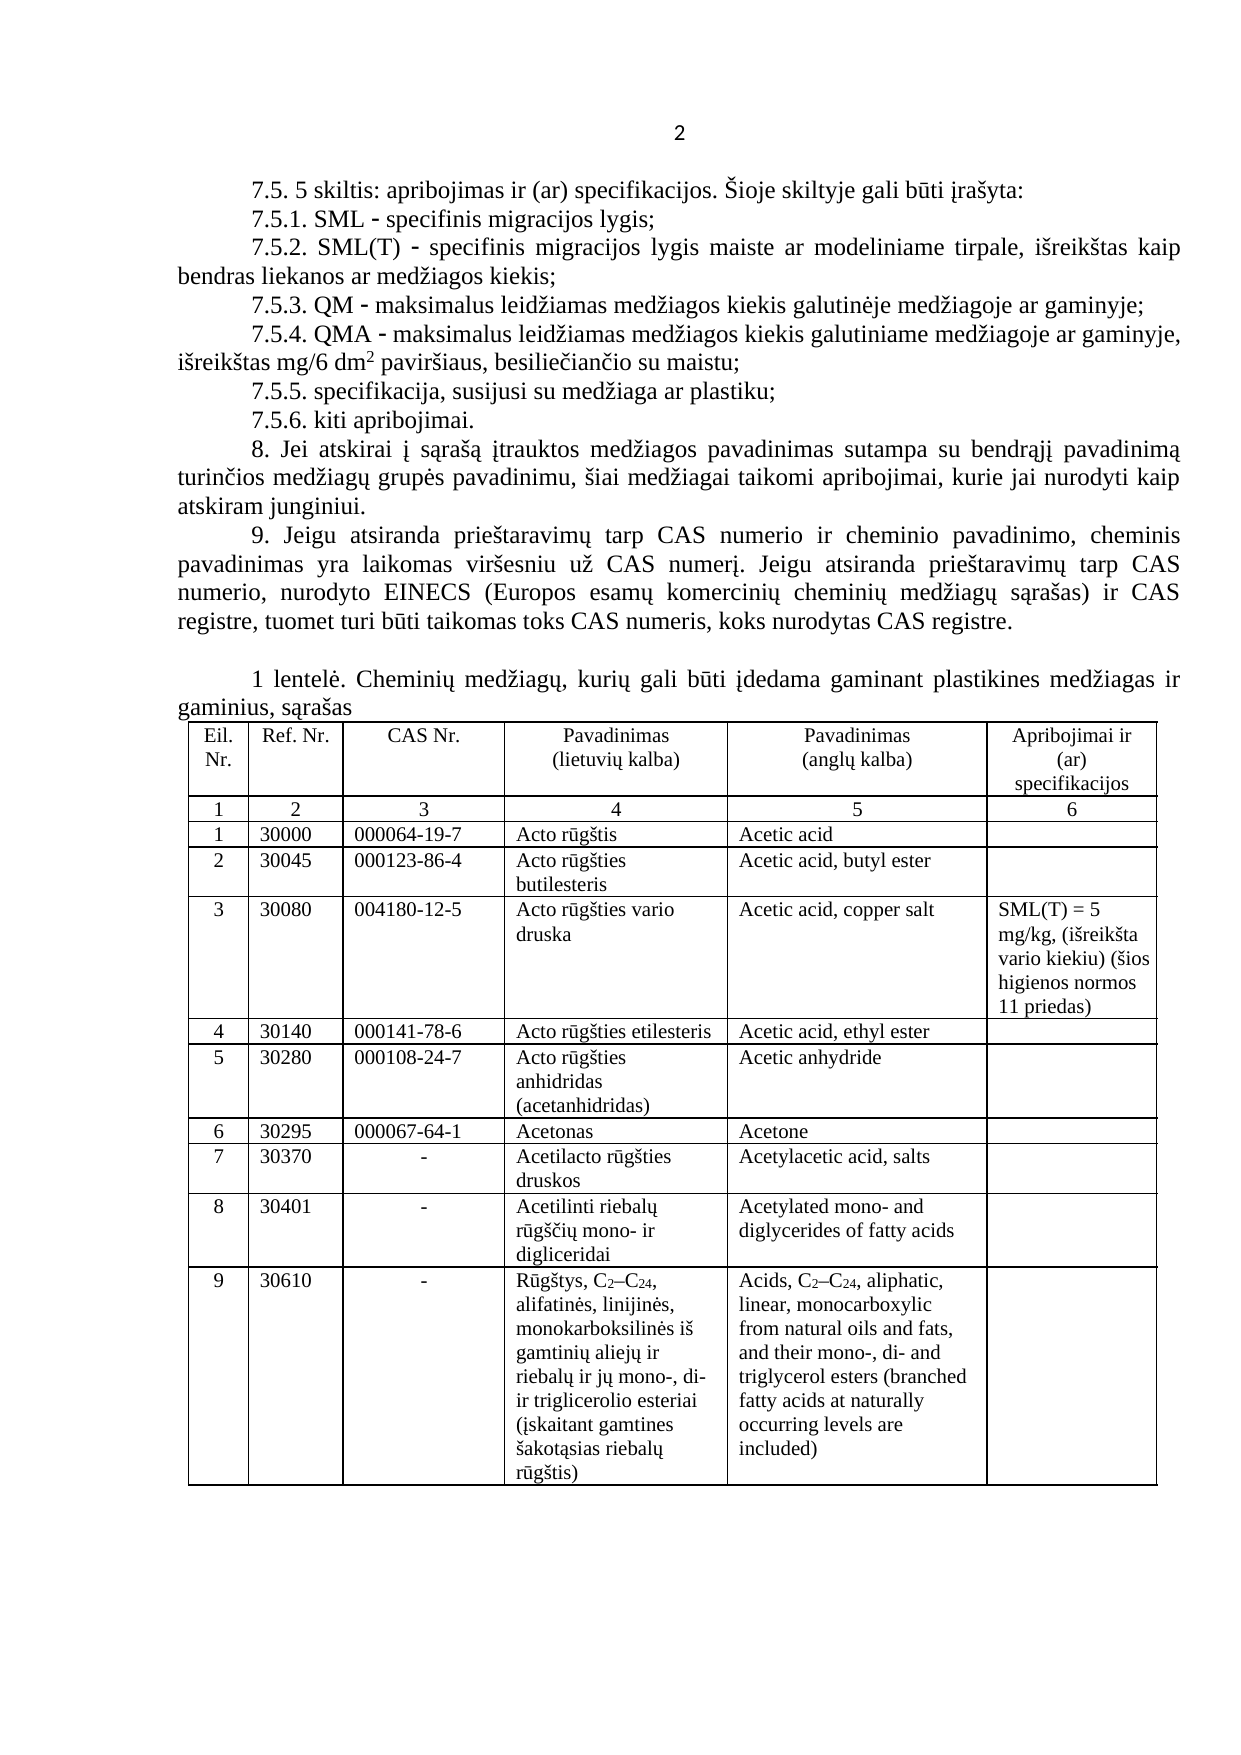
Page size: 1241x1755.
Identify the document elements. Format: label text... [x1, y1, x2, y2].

table_cell 30610 [249, 1268, 342, 1484]
table_cell 30401 [249, 1194, 342, 1266]
table_cell 000141-78-6 [344, 1019, 504, 1043]
table_cell [988, 1045, 1156, 1117]
table_cell Acetic acid, ethyl ester [728, 1019, 986, 1043]
table_cell 1 [189, 822, 248, 846]
text 7.5.1. SML  specifinis migracijos lygis; [177, 204, 1181, 232]
table_cell [988, 1019, 1156, 1043]
table_cell [988, 1194, 1156, 1266]
table_cell 30295 [249, 1119, 342, 1143]
table_cell Acetic acid, copper salt [728, 897, 986, 1018]
table_cell 30080 [249, 897, 342, 1018]
table_cell 000108-24-7 [344, 1045, 504, 1117]
table_cell 5 [728, 797, 986, 821]
table_cell Acetylated mono- and diglycerides of fatty acids [728, 1194, 986, 1266]
table_cell 7 [189, 1144, 248, 1192]
table_cell Rūgštys, C2–C24, alifatinės, linijinės, monokarboksilinės iš gamtinių aliejų ir riebalų ir jų mono-, di- ir triglicerolio esteriai (įskaitant gamtines šakotąsias riebalų rūgštis) [505, 1268, 727, 1484]
table_cell Acto rūgšties etilesteris [505, 1019, 727, 1043]
table_cell 6 [189, 1119, 248, 1143]
table_cell Acetic acid, butyl ester [728, 848, 986, 896]
text 1 lentelė. Cheminių medžiagų, kurių gali būti įdedama gaminant plastikines medžiagas ir gaminius, sąrašas [177, 664, 1181, 721]
table_cell 2 [189, 848, 248, 896]
table_cell Acetic acid [728, 822, 986, 846]
table_cell - [344, 1144, 504, 1192]
table_cell Acetic anhydride [728, 1045, 986, 1117]
table_cell 2 [249, 797, 342, 821]
table_cell [988, 822, 1156, 846]
table_header CAS Nr. [344, 723, 504, 795]
table_cell Acto rūgšties vario druska [505, 897, 727, 1018]
table_cell Acetilinti riebalų rūgščių mono- ir digliceridai [505, 1194, 727, 1266]
text 7.5.6. kiti apribojimai. [177, 405, 1181, 434]
table_cell [988, 1268, 1156, 1484]
table_cell 4 [189, 1019, 248, 1043]
table_cell Acids, C2–C24, aliphatic, linear, monocarboxylic from natural oils and fats, and their mono-, di- and triglycerol esters (branched fatty acids at naturally occurring levels are included) [728, 1268, 986, 1484]
table_header Pavadinimas (anglų kalba) [728, 723, 986, 795]
table_cell 3 [344, 797, 504, 821]
text 7.5.2. SML(T)  specifinis migracijos lygis maiste ar modeliniame tirpale, išreikštas kaip bendras liekanos ar medžiagos kiekis; [177, 232, 1181, 290]
table_cell Acto rūgšties butilesteris [505, 848, 727, 896]
table_header Pavadinimas (lietuvių kalba) [505, 723, 727, 795]
text 8. Jei atskirai į sąrašą įtrauktos medžiagos pavadinimas sutampa su bendrąjį pavadinimą turinčios medžiagų grupės pavadinimu, šiai medžiagai taikomi apribojimai, kurie jai nurodyti kaip atskiram junginiui. [177, 434, 1181, 520]
table_cell [988, 1119, 1156, 1143]
table_cell SML(T) = 5 mg/kg, (išreikšta vario kiekiu) (šios higienos normos 11 priedas) [988, 897, 1156, 1018]
table_cell 30370 [249, 1144, 342, 1192]
table_header Apribojimai ir (ar) specifikacijos [988, 723, 1156, 795]
table_cell [988, 1144, 1156, 1192]
table_cell 8 [189, 1194, 248, 1266]
text 7.5.5. specifikacija, susijusi su medžiaga ar plastiku; [177, 376, 1181, 405]
table_cell 9 [189, 1268, 248, 1484]
table_cell 3 [189, 897, 248, 1018]
text 7.5.3. QM  maksimalus leidžiamas medžiagos kiekis galutinėje medžiagoje ar gaminyje; [177, 290, 1181, 319]
table_header Eil. Nr. [189, 723, 248, 795]
table_cell - [344, 1194, 504, 1266]
table_cell - [344, 1268, 504, 1484]
table_cell 000123-86-4 [344, 848, 504, 896]
table_header Ref. Nr. [249, 723, 342, 795]
table_cell 30000 [249, 822, 342, 846]
text 9. Jeigu atsiranda prieštaravimų tarp CAS numerio ir cheminio pavadinimo, cheminis pavadinimas yra laikomas viršesniu už CAS numerį. Jeigu atsiranda prieštaravimų tarp CAS numerio, nurodyto EINECS (Europos esamų komercinių cheminių medžiagų sąrašas) ir CAS registre, tuomet turi būti taikomas toks CAS numeris, koks nurodytas CAS registre. [177, 520, 1181, 635]
table_cell Acto rūgšties anhidridas (acetanhidridas) [505, 1045, 727, 1117]
text 7.5.4. QMA  maksimalus leidžiamas medžiagos kiekis galutiniame medžiagoje ar gaminyje, išreikštas mg/6 dm2 paviršiaus, besiliečiančio su maistu; [177, 319, 1181, 376]
table_cell 004180-12-5 [344, 897, 504, 1018]
table_cell 1 [189, 797, 248, 821]
table_cell Acetone [728, 1119, 986, 1143]
table_cell 30280 [249, 1045, 342, 1117]
text 7.5. 5 skiltis: apribojimas ir (ar) specifikacijos. Šioje skiltyje gali būti įrašyta: [177, 175, 1181, 204]
table_cell 000064-19-7 [344, 822, 504, 846]
table_cell Acto rūgštis [505, 822, 727, 846]
table_cell [988, 848, 1156, 896]
table_cell Acetonas [505, 1119, 727, 1143]
table_cell Acetylacetic acid, salts [728, 1144, 986, 1192]
table_cell Acetilacto rūgšties druskos [505, 1144, 727, 1192]
table_cell 30140 [249, 1019, 342, 1043]
table_cell 6 [988, 797, 1156, 821]
table_cell 4 [505, 797, 727, 821]
table_cell 30045 [249, 848, 342, 896]
table_cell 5 [189, 1045, 248, 1117]
table_cell 000067-64-1 [344, 1119, 504, 1143]
